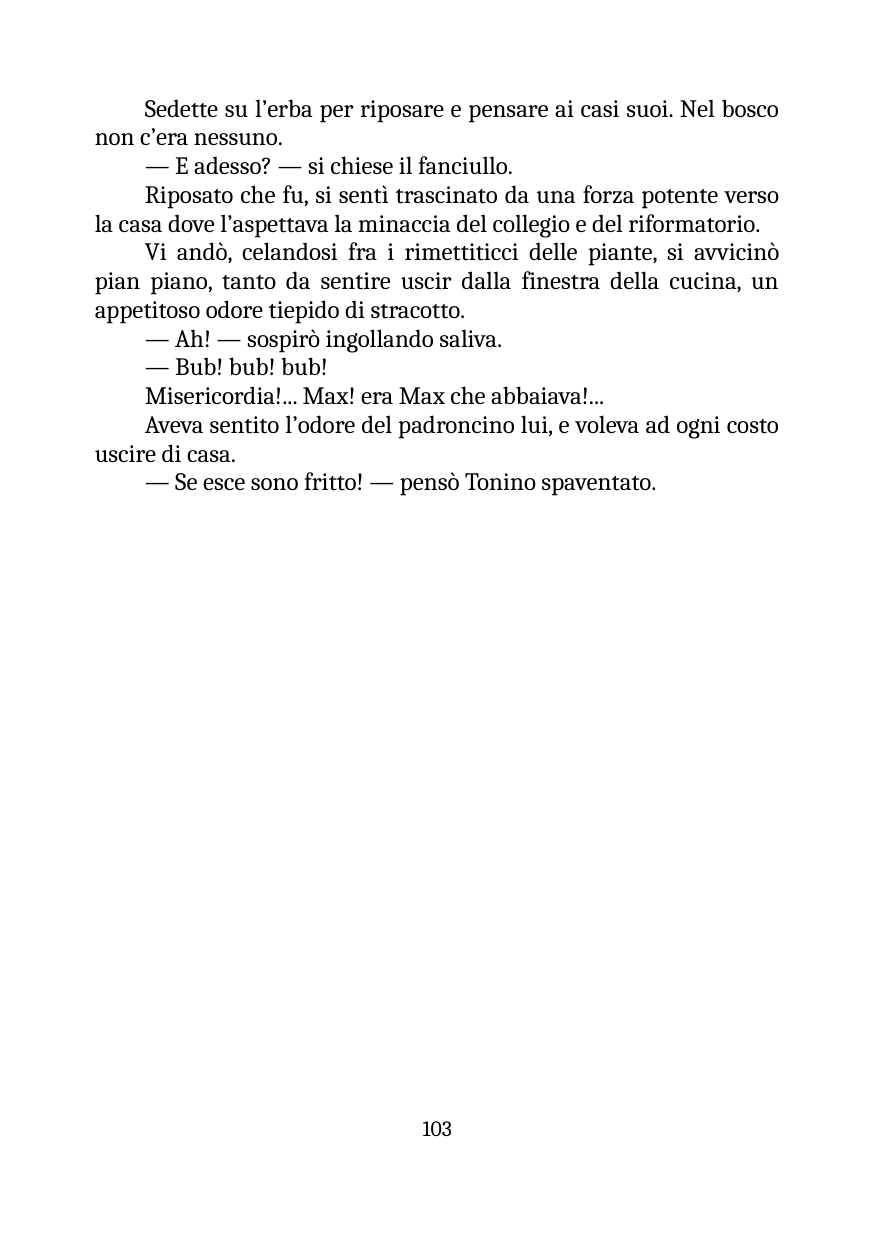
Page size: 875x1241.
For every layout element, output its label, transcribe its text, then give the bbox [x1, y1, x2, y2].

text Riposato che fu, si sentì trascinato da una forza potente verso la casa dove l’aspettava la minaccia del collegio e del riformatorio. [94, 181, 779, 238]
text Sedette su l’erba per riposare e pensare ai casi suoi. Nel bosco non c’era nessuno. [94, 94, 779, 152]
text Misericordia!... Max! era Max che abbaiava!... [94, 382, 779, 411]
text Vi andò, celandosi fra i rimettiticci delle piante, si avvicinò pian piano, tanto da sentire uscir dalla finestra della cucina, un appetitoso odore tiepido di stracotto. [94, 238, 779, 324]
text — Se esce sono fritto! — pensò Tonino spaventato. [94, 468, 779, 497]
text Aveva sentito l’odore del padroncino lui, e voleva ad ogni costo uscire di casa. [94, 411, 779, 468]
text — E adesso? — si chiese il fanciullo. [94, 152, 779, 181]
text — Bub! bub! bub! [94, 353, 779, 382]
text — Ah! — sospirò ingollando saliva. [94, 324, 779, 353]
